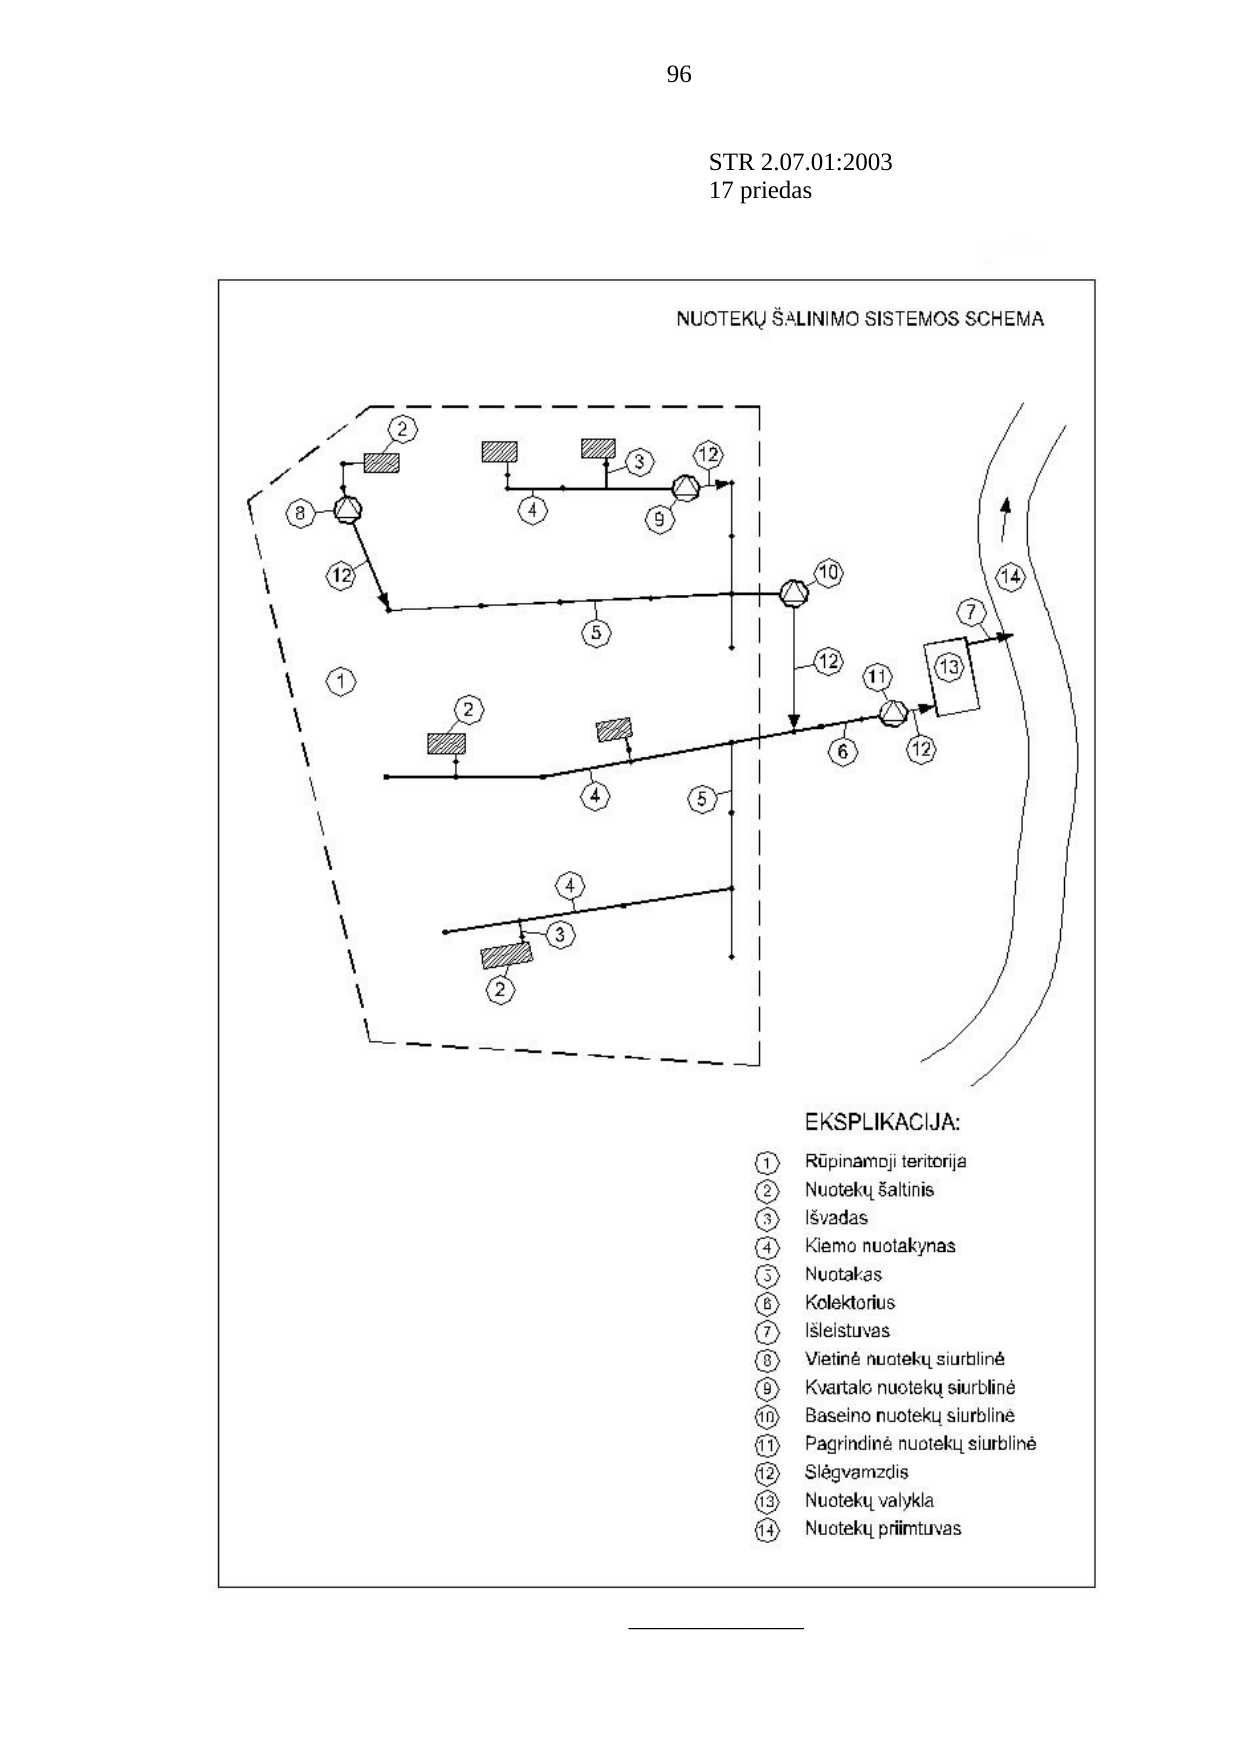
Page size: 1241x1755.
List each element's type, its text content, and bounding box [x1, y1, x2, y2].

text STR 2.07.01:2003 [177, 147, 1181, 176]
text 17 priedas [177, 176, 1181, 204]
text ______________ [177, 1603, 1181, 1632]
